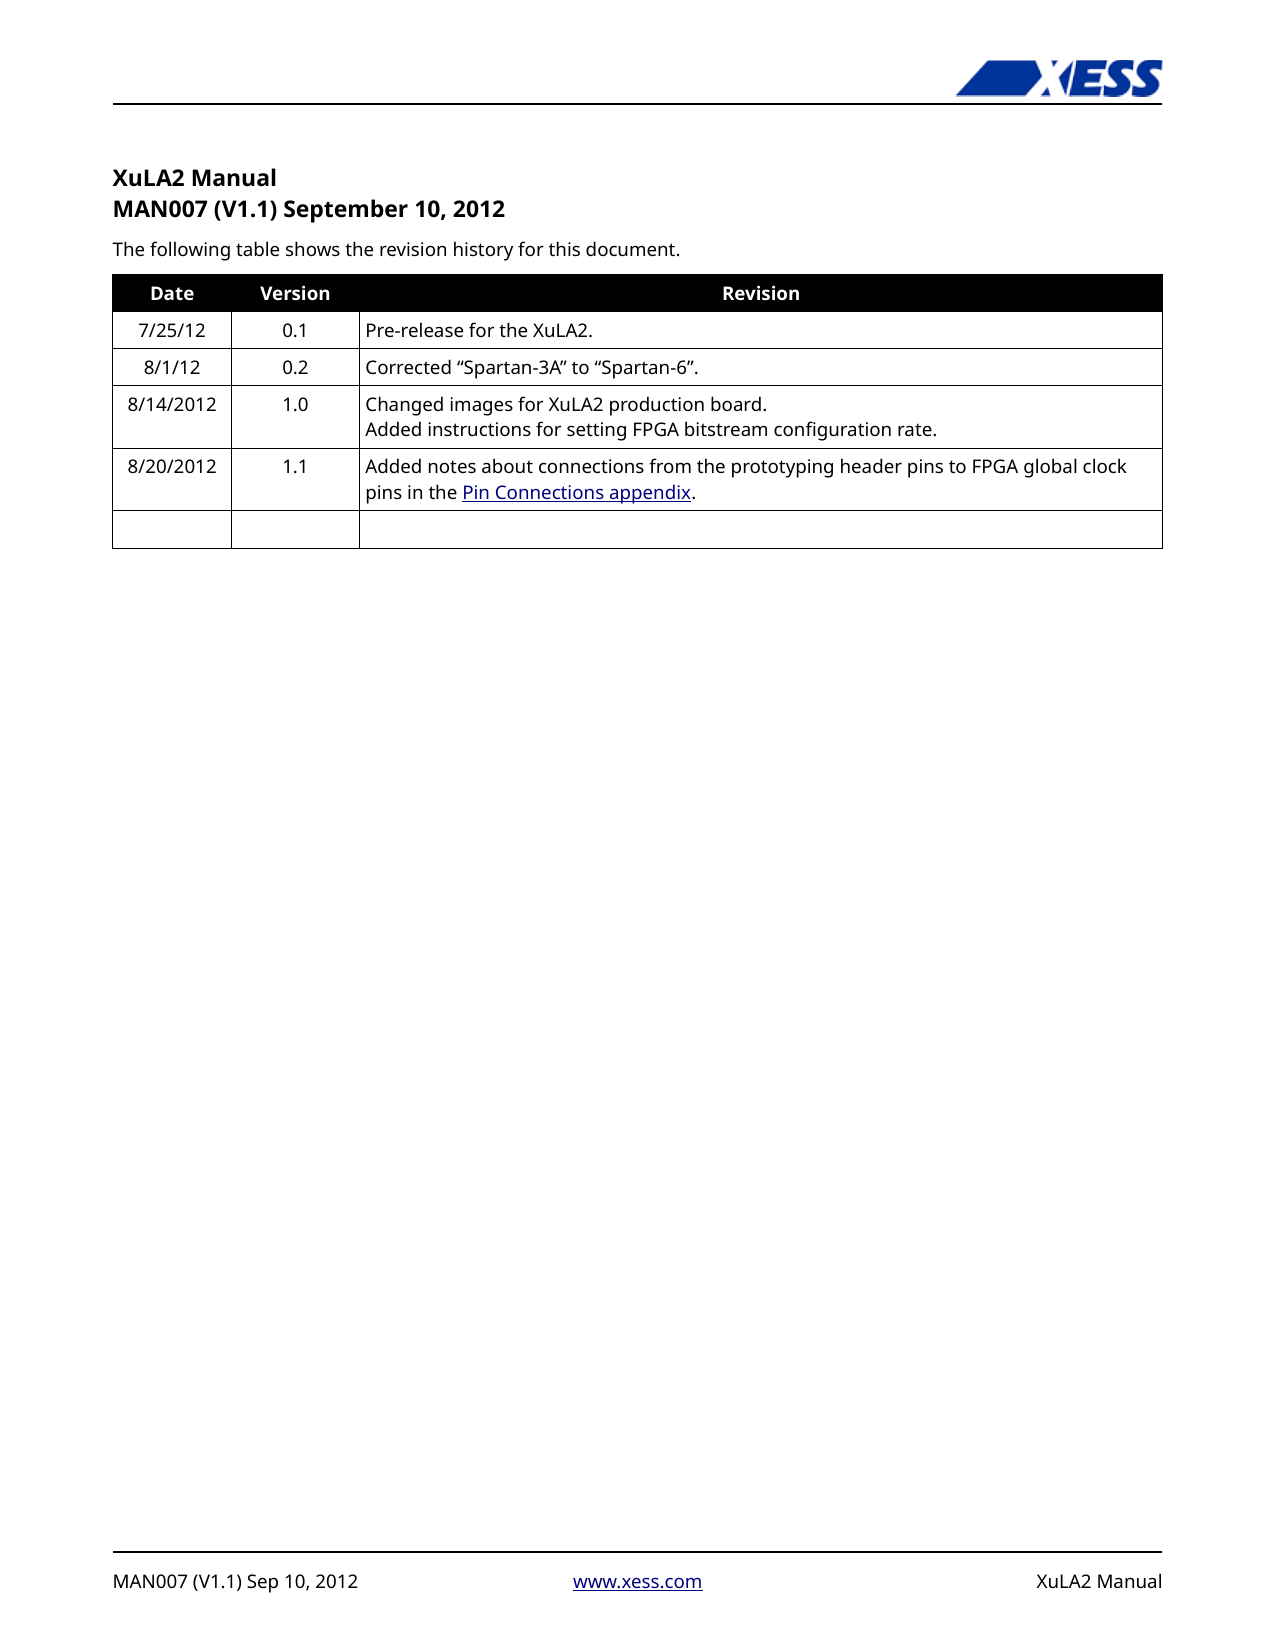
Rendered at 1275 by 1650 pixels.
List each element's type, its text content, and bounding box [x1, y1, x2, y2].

table_header Version [232, 275, 359, 311]
table_cell 7/25/12 [113, 312, 231, 348]
table_cell Pre-release for the XuLA2. [360, 312, 1162, 348]
table_cell Corrected “Spartan-3A” to “Spartan-6”. [360, 349, 1162, 385]
table_header Revision [360, 275, 1162, 311]
table_cell 0.2 [232, 349, 359, 385]
picture [955, 60, 1163, 97]
text XuLA2 Manual MAN007 (V1.1) September 10, 2012 [112, 162, 1162, 224]
table_cell 8/1/12 [113, 349, 231, 385]
table_cell 1.1 [232, 449, 359, 510]
table_cell 0.1 [232, 312, 359, 348]
table_cell Changed images for XuLA2 production board. Added instructions for setting FPGA bitstream configuration rate. [360, 386, 1162, 448]
table_cell [113, 511, 231, 547]
table_header Date [113, 275, 231, 311]
table_cell [232, 511, 359, 547]
table_cell Added notes about connections from the prototyping header pins to FPGA global clock pins in the Pin Connections appendix. [360, 449, 1162, 510]
text The following table shows the revision history for this document. [112, 236, 1162, 262]
table_cell [360, 511, 1162, 547]
table_cell 1.0 [232, 386, 359, 448]
table_cell 8/14/2012 [113, 386, 231, 448]
table_cell 8/20/2012 [113, 449, 231, 510]
